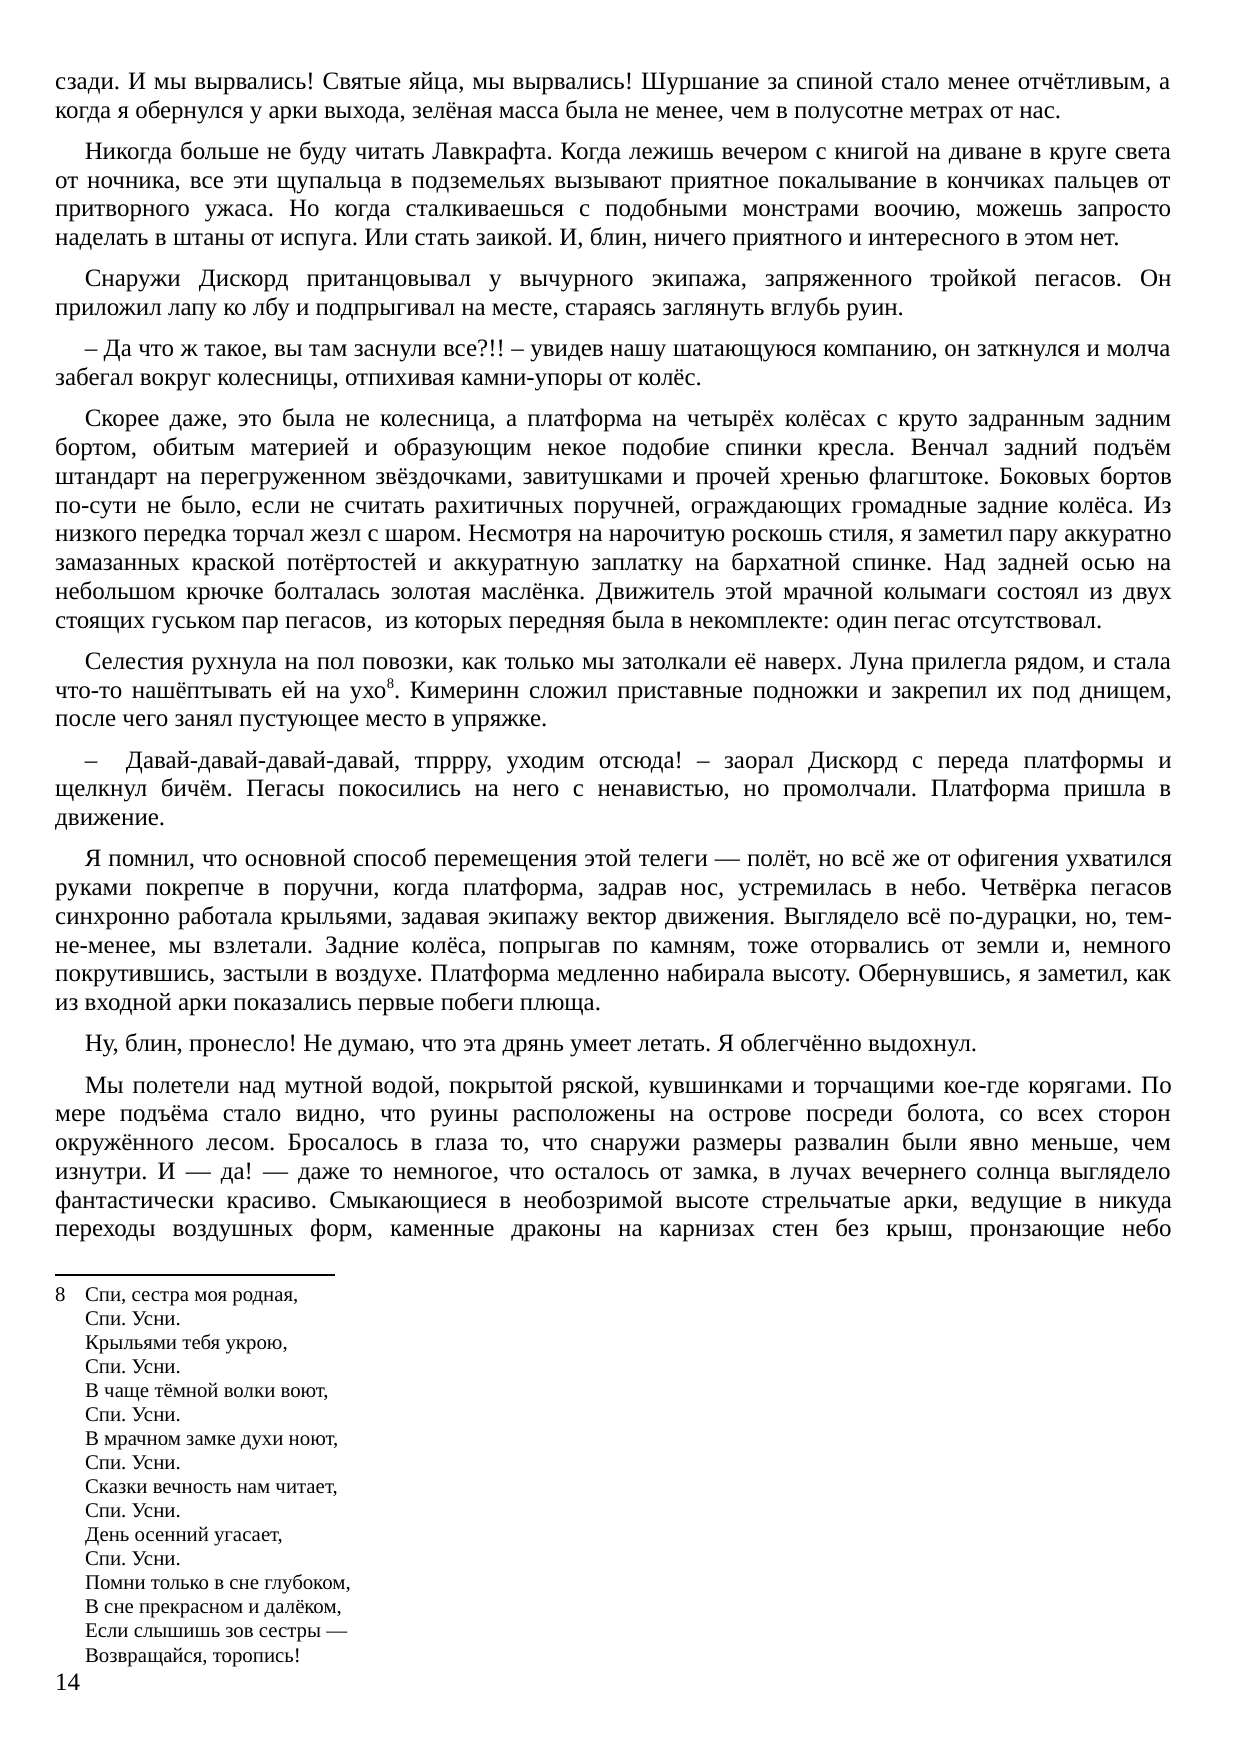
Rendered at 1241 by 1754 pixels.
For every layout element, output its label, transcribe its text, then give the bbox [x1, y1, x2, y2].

text Скорее даже, это была не колесница, а платформа на четырёх колёсах с круто задранным задним бортом, обитым материей и образующим некое подобие спинки кресла. Венчал задний подъём штандарт на перегруженном звёздочками, завитушками и прочей хренью флагштоке. Боковых бортов по-сути не было, если не считать рахитичных поручней, ограждающих громадные задние колёса. Из низкого передка торчал жезл с шаром. Несмотря на нарочитую роскошь стиля, я заметил пару аккуратно замазанных краской потёртостей и аккуратную заплатку на бархатной спинке. Над задней осью на небольшом крючке болталась золотая маслёнка. Движитель этой мрачной колымаги состоял из двух стоящих гуськом пар пегасов, из которых передняя была в некомплекте: один пегас отсутствовал. [55, 403, 1173, 633]
text Селестия рухнула на пол повозки, как только мы затолкали её наверх. Луна прилегла рядом, и стала что-то нашёптывать ей на ухо. Кимеринн сложил приставные подножки и закрепил их под днищем, после чего занял пустующее место в упряжке. [55, 646, 1173, 732]
text Никогда больше не буду читать Лавкрафта. Когда лежишь вечером с книгой на диване в круге света от ночника, все эти щупальца в подземельях вызывают приятное покалывание в кончиках пальцев от притворного ужаса. Но когда сталкиваешься с подобными монстрами воочию, можешь запросто наделать в штаны от испуга. Или стать заикой. И, блин, ничего приятного и интересного в этом нет. [55, 136, 1173, 251]
text сзади. И мы вырвались! Святые яйца, мы вырвались! Шуршание за спиной стало менее отчётливым, а когда я обернулся у арки выхода, зелёная масса была не менее, чем в полусотне метрах от нас. [55, 66, 1173, 123]
text Сказки вечность нам читает, Спи. Усни. День осенний угасает, Спи. Усни. Помни только в сне глубоком, [55, 1474, 1173, 1594]
text В чаще тёмной волки воют, Спи. Усни. [55, 1378, 1173, 1426]
text В мрачном замке духи ноют, Спи. Усни. [55, 1426, 1173, 1474]
text – Давай-давай-давай-давай, тпррру, уходим отсюда! – заорал Дискорд с переда платформы и щелкнул бичём. Пегасы покосились на него с ненавистью, но промолчали. Платформа пришла в движение. [55, 745, 1173, 831]
text В сне прекрасном и далёком, Если слышишь зов сестры — Возвращайся, торопись! [55, 1594, 1173, 1667]
text – Да что ж такое, вы там заснули все?!! – увидев нашу шатающуюся компанию, он заткнулся и молча забегал вокруг колесницы, отпихивая камни-упоры от колёс. [55, 333, 1173, 391]
text Снаружи Дискорд пританцовывал у вычурного экипажа, запряженного тройкой пегасов. Он приложил лапу ко лбу и подпрыгивал на месте, стараясь заглянуть вглубь руин. [55, 263, 1173, 321]
text Ну, блин, пронесло! Не думаю, что эта дрянь умеет летать. Я облегчённо выдохнул. [55, 1028, 1173, 1057]
text Мы полетели над мутной водой, покрытой ряской, кувшинками и торчащими кое-где корягами. По мере подъёма стало видно, что руины расположены на острове посреди болота, со всех сторон окружённого лесом. Бросалось в глаза то, что снаружи размеры развалин были явно меньше, чем изнутри. И — да! — даже то немногое, что осталось от замка, в лучах вечернего солнца выглядело фантастически красиво. Смыкающиеся в необозримой высоте стрельчатые арки, ведущие в никуда переходы воздушных форм, каменные драконы на карнизах стен без крыш, пронзающие небо [55, 1070, 1173, 1242]
text Спи, сестра моя родная, Спи. Усни. Крыльями тебя укрою, Спи. Усни. [55, 1282, 1173, 1378]
text Я помнил, что основной способ перемещения этой телеги — полёт, но всё же от офигения ухватился руками покрепче в поручни, когда платформа, задрав нос, устремилась в небо. Четвёрка пегасов синхронно работала крыльями, задавая экипажу вектор движения. Выглядело всё по-дурацки, но, тем-не-менее, мы взлетали. Задние колёса, попрыгав по камням, тоже оторвались от земли и, немного покрутившись, застыли в воздухе. Платформа медленно набирала высоту. Обернувшись, я заметил, как из входной арки показались первые побеги плюща. [55, 843, 1173, 1016]
